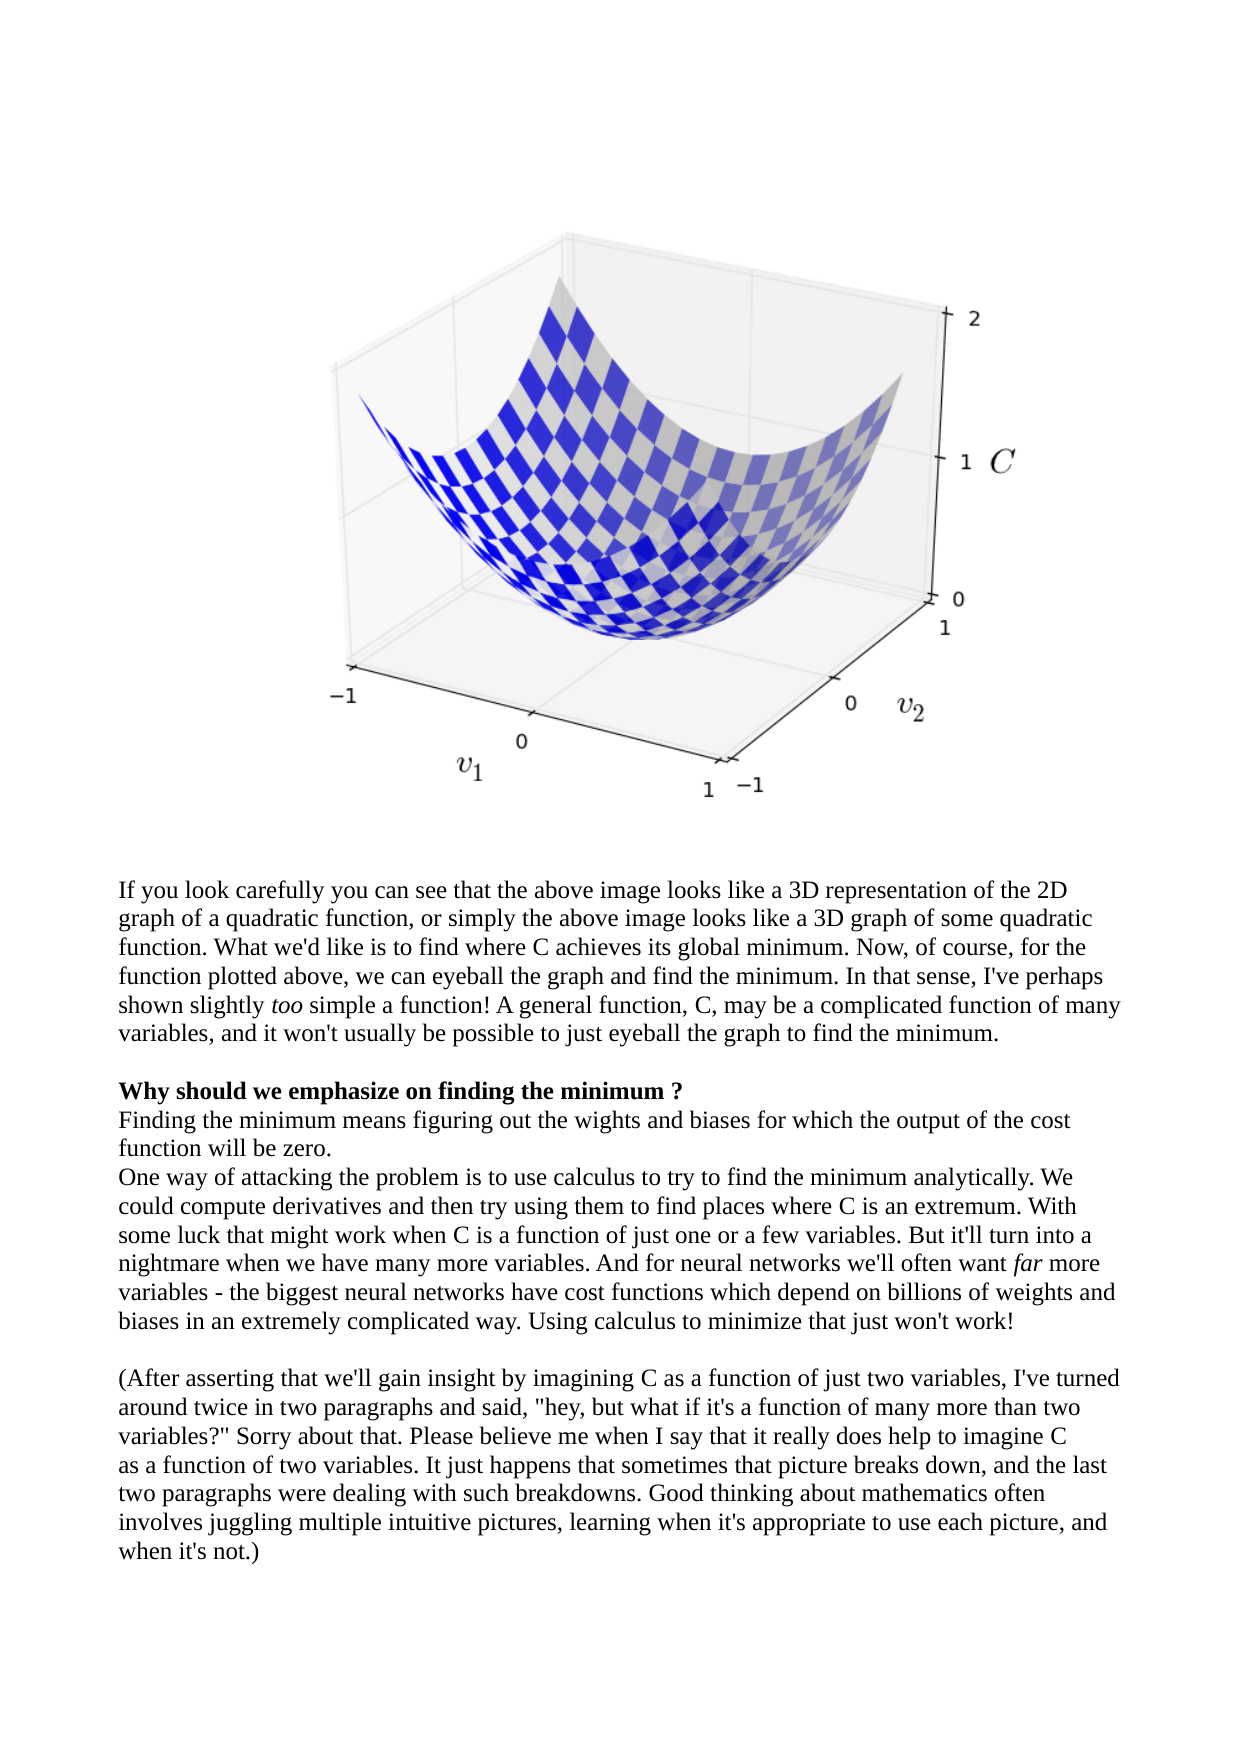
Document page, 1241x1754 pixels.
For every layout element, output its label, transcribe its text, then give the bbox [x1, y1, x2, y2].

text (After asserting that we'll gain insight by imagining C as a function of just two variables, I've turned around twice in two paragraphs and said, "hey, but what if it's a function of many more than two variables?" Sorry about that. Please believe me when I say that it really does help to imagine C [118, 1363, 1122, 1450]
text One way of attacking the problem is to use calculus to try to find the minimum analytically. We could compute derivatives and then try using them to find places where C is an extremum. With some luck that might work when C is a function of just one or a few variables. But it'll turn into a nightmare when we have many more variables. And for neural networks we'll often want far more variables - the biggest neural networks have cost functions which depend on billions of weights and biases in an extremely complicated way. Using calculus to minimize that just won't work! [118, 1162, 1122, 1335]
text Finding the minimum means figuring out the wights and biases for which the output of the cost function will be zero. [118, 1105, 1122, 1162]
text as a function of two variables. It just happens that sometimes that picture breaks down, and the last two paragraphs were dealing with such breakdowns. Good thinking about mathematics often involves juggling multiple intuitive pictures, learning when it's appropriate to use each picture, and when it's not.) [118, 1450, 1122, 1565]
text Why should we emphasize on finding the minimum ? [118, 1076, 1122, 1105]
text If you look carefully you can see that the above image looks like a 3D representation of the 2D graph of a quadratic function, or simply the above image looks like a 3D graph of some quadratic function. What we'd like is to find where C achieves its global minimum. Now, of course, for the function plotted above, we can eyeball the graph and find the minimum. In that sense, I've perhaps shown slightly too simple a function! A general function, C, may be a complicated function of many variables, and it won't usually be possible to just eyeball the graph to find the minimum. [118, 875, 1122, 1047]
picture [118, 118, 1123, 875]
